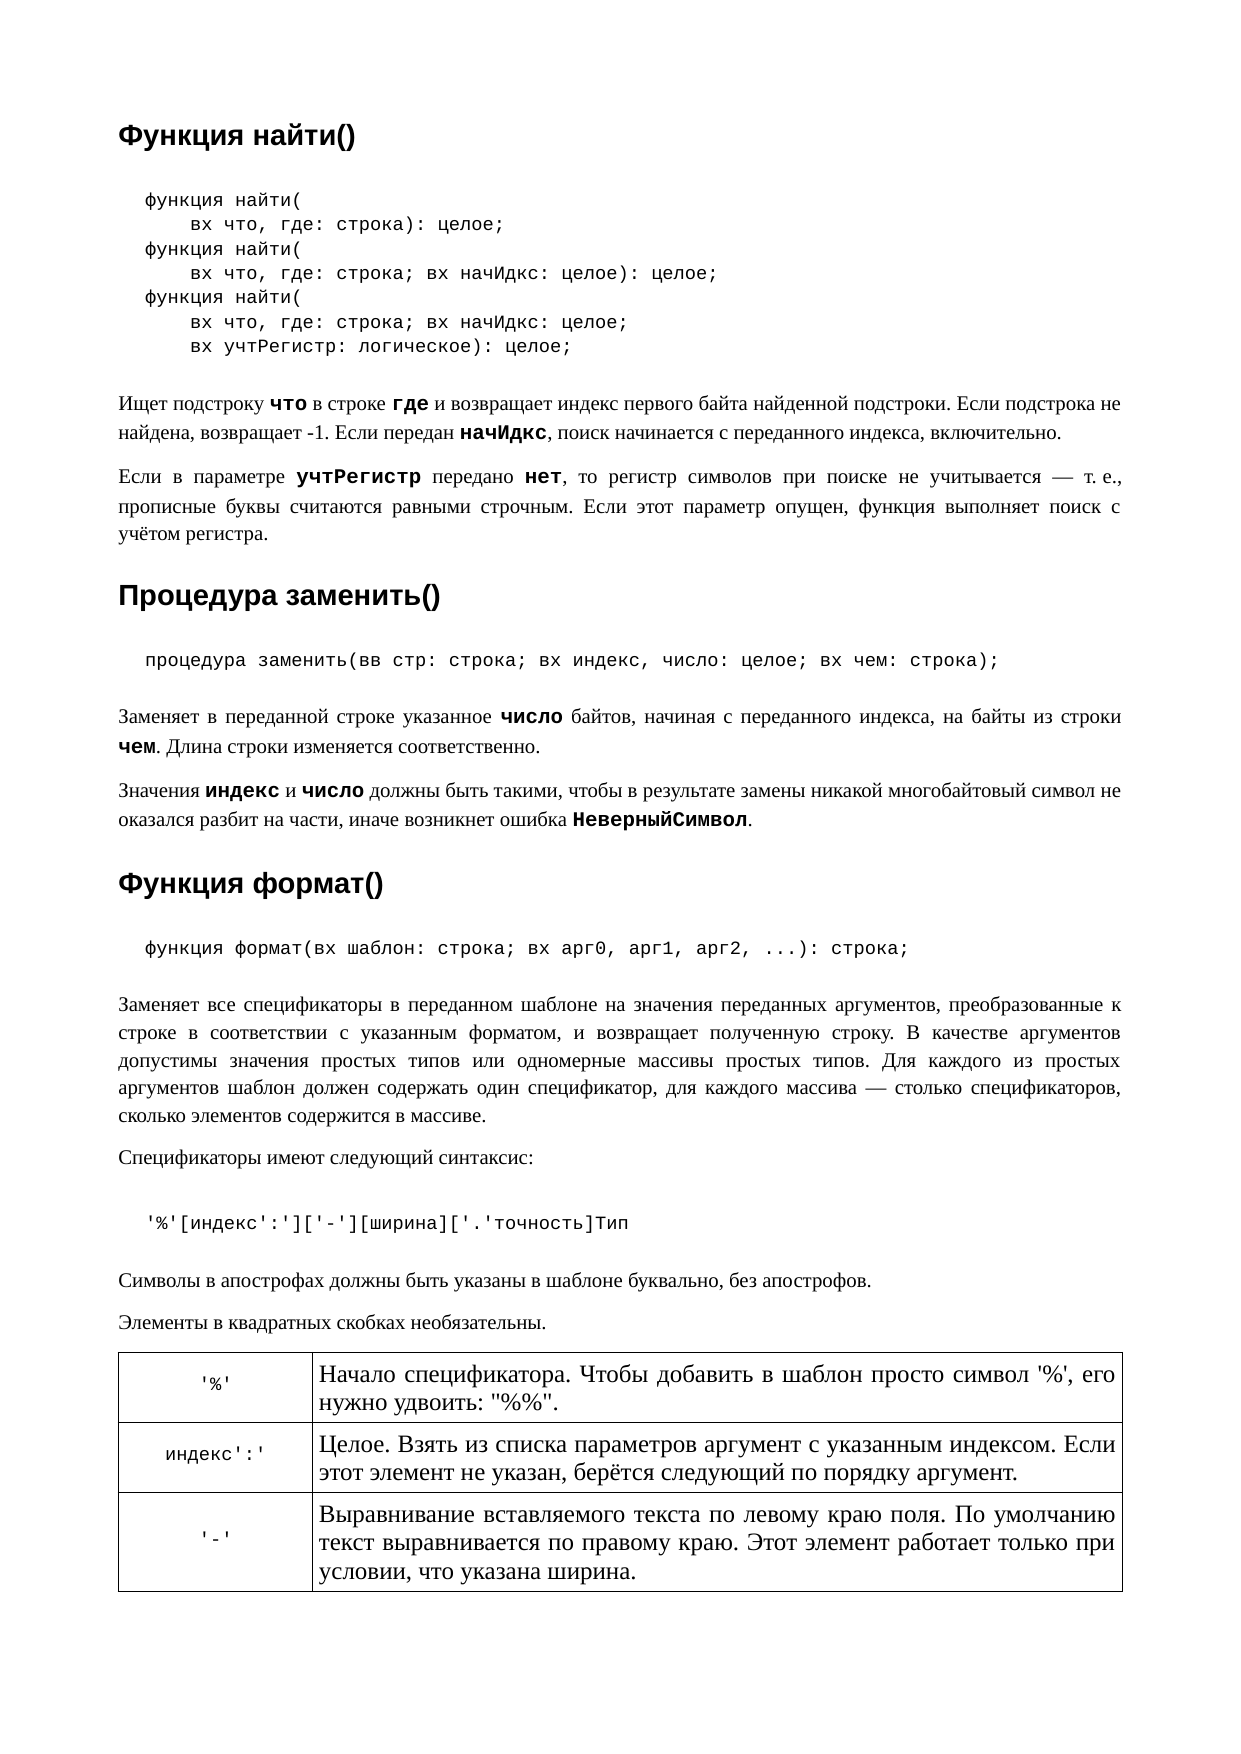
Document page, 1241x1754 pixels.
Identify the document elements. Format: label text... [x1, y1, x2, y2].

text вх что, где: строка; вх начИдкс: целое; [136, 304, 1104, 328]
text Значения индекс и число должны быть такими, чтобы в результате замены никакой многобайтовый символ не оказался разбит на части, иначе возникнет ошибка НеверныйСимвол. [118, 778, 1122, 833]
text '%'[индекс':']['-'][ширина]['.'точность]Тип [136, 1205, 1104, 1244]
table_cell индекс':' [119, 1423, 312, 1492]
subtitle Процедура заменить() [118, 578, 1122, 611]
text Ищет подстроку что в строке где и возвращает индекс первого байта найденной подстроки. Если подстрока не найдена, возвращает -1. Если передан начИдкс, поиск начинается с переданного индекса, включительно. [118, 391, 1122, 446]
subtitle Функция найти() [118, 118, 1122, 152]
text вх учтРегистр: логическое): целое; [136, 328, 1104, 367]
table_header Начало спецификатора. Чтобы добавить в шаблон просто символ '%', его нужно удвоить: "%%". [313, 1353, 1122, 1422]
text функция найти( [136, 279, 1104, 304]
text Заменяет все спецификаторы в переданном шаблоне на значения переданных аргументов, преобразованные к строке в соответствии с указанным форматом, и возвращает полученную строку. В качестве аргументов допустимы значения простых типов или одномерные массивы простых типов. Для каждого из простых аргументов шаблон должен содержать один спецификатор, для каждого массива — столько спецификаторов, сколько элементов содержится в массиве. [118, 992, 1122, 1127]
text функция найти( вх что, где: строка): целое; [136, 182, 1104, 231]
text функция найти( вх что, где: строка; вх начИдкс: целое): целое; [136, 231, 1104, 279]
text Элементы в квадратных скобках необязательны. [118, 1310, 1122, 1334]
table_header '%' [119, 1353, 312, 1422]
table_cell Выравнивание вставляемого текста по левому краю поля. По умолчанию текст выравнивается по правому краю. Этот элемент работает только при условии, что указана ширина. [313, 1493, 1122, 1591]
text Заменяет в переданной строке указанное число байтов, начиная с переданного индекса, на байты из строки чем. Длина строки изменяется соответственно. [118, 704, 1122, 759]
text функция формат(вх шаблон: строка; вх арг0, арг1, арг2, ...): строка; [136, 929, 1104, 968]
text Если в параметре учтРегистр передано нет, то регистр символов при поиске не учитывается — т. е., прописные буквы считаются равными строчным. Если этот параметр опущен, функция выполняет поиск с учётом регистра. [118, 464, 1122, 545]
subtitle Функция формат() [118, 866, 1122, 899]
table_cell '-' [119, 1493, 312, 1591]
text процедура заменить(вв стр: строка; вх индекс, число: целое; вх чем: строка); [136, 642, 1104, 681]
text Спецификаторы имеют следующий синтаксис: [118, 1145, 1122, 1169]
table_cell Целое. Взять из списка параметров аргумент с указанным индексом. Если этот элемент не указан, берётся следующий по порядку аргумент. [313, 1423, 1122, 1492]
text Символы в апострофах должны быть указаны в шаблоне буквально, без апострофов. [118, 1267, 1122, 1292]
